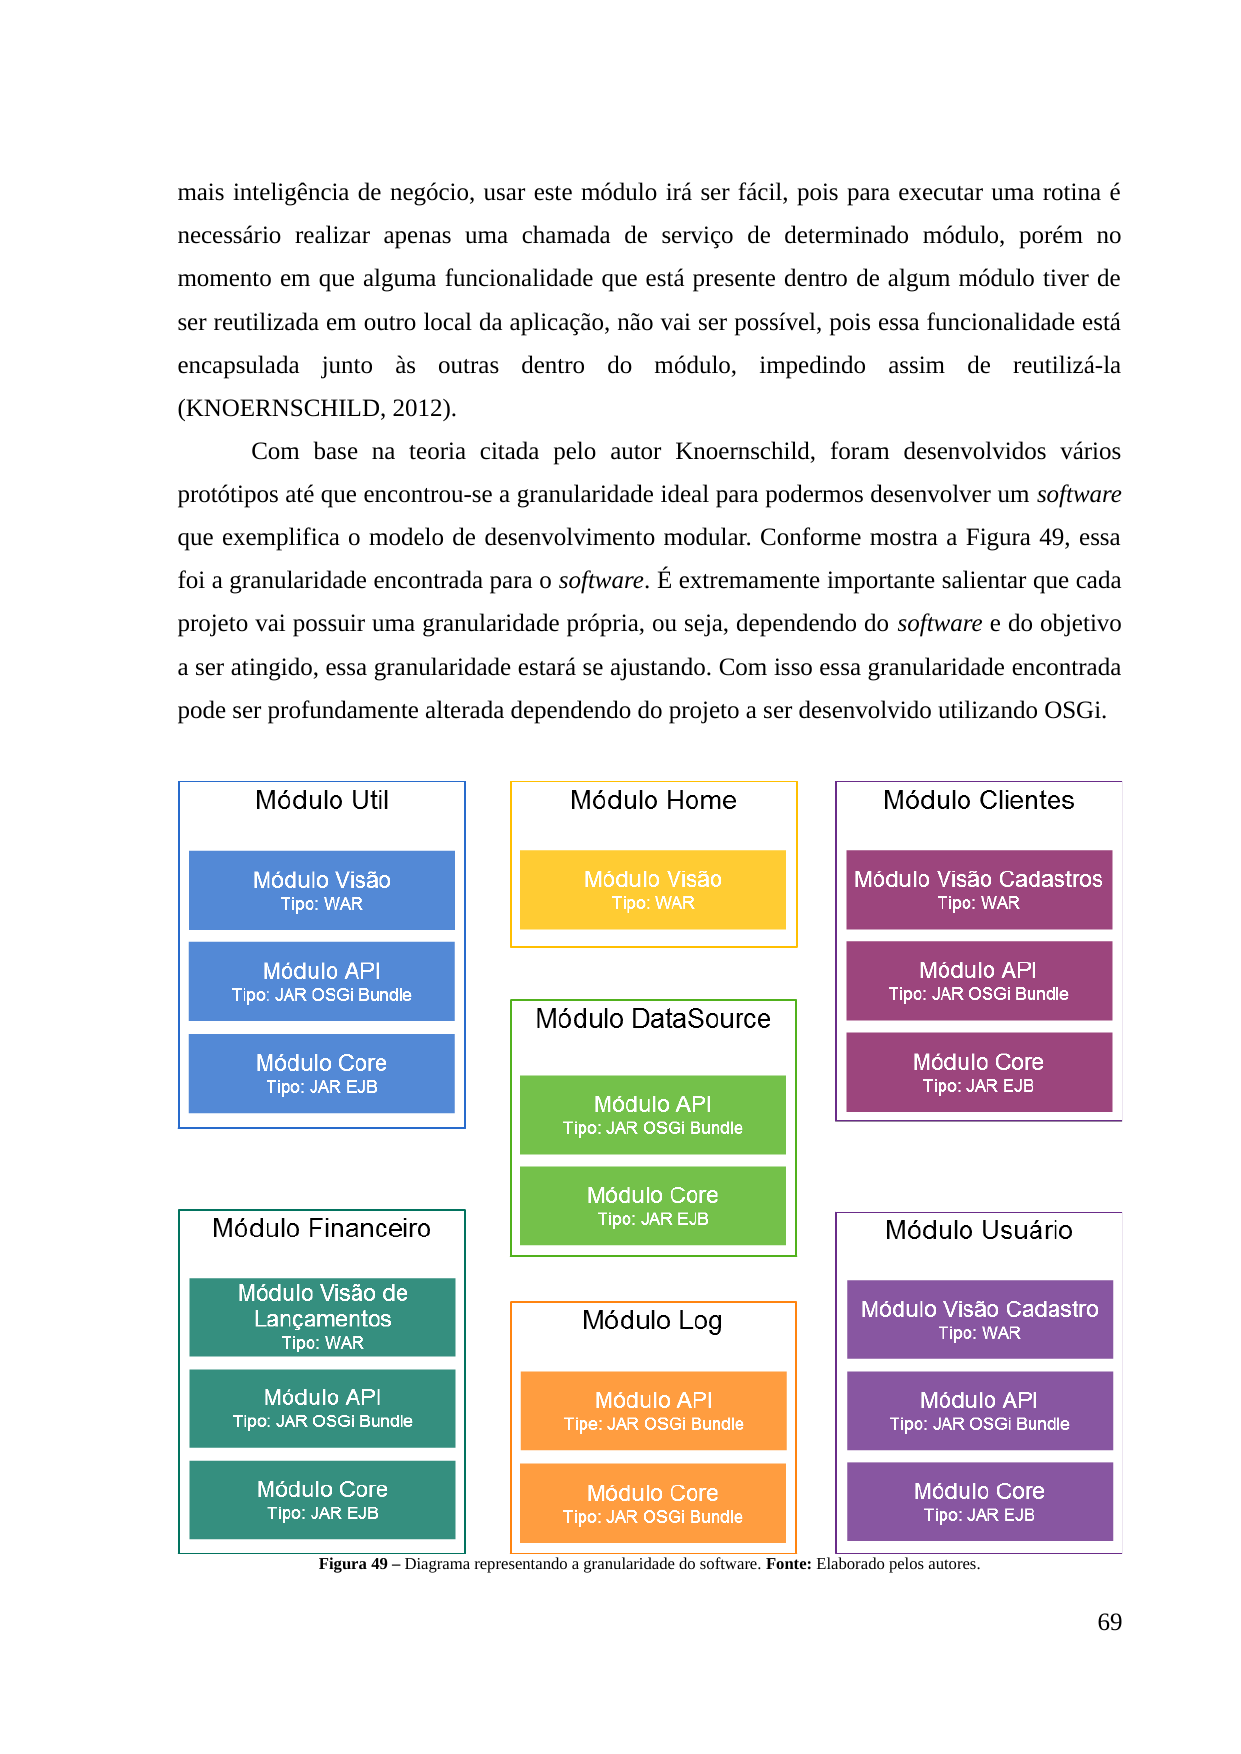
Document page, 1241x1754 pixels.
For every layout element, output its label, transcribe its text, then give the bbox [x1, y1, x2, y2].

text Com base na teoria citada pelo autor Knoernschild, foram desenvolvidos vários protótipos até que encontrou-se a granularidade ideal para podermos desenvolver um software que exemplifica o modelo de desenvolvimento modular. Conforme mostra a Figura 49, essa foi a granularidade encontrada para o software. É extremamente importante salientar que cada projeto vai possuir uma granularidade própria, ou seja, dependendo do software e do objetivo a ser atingido, essa granularidade estará se ajustando. Com isso essa granularidade encontrada pode ser profundamente alterada dependendo do projeto a ser desenvolvido utilizando OSGi. [177, 436, 1122, 723]
text mais inteligência de negócio, usar este módulo irá ser fácil, pois para executar uma rotina é necessário realizar apenas uma chamada de serviço de determinado módulo, porém no momento em que alguma funcionalidade que está presente dentro de algum módulo tiver de ser reutilizada em outro local da aplicação, não vai ser possível, pois essa funcionalidade está encapsulada junto às outras dentro do módulo, impedindo assim de reutilizá-la (KNOERNSCHILD, 2012). [177, 177, 1122, 422]
picture [177, 781, 1123, 1554]
text Figura 49 – Diagrama representando a granularidade do software. Fonte: Elaborado pelos autores. [177, 1554, 1122, 1573]
